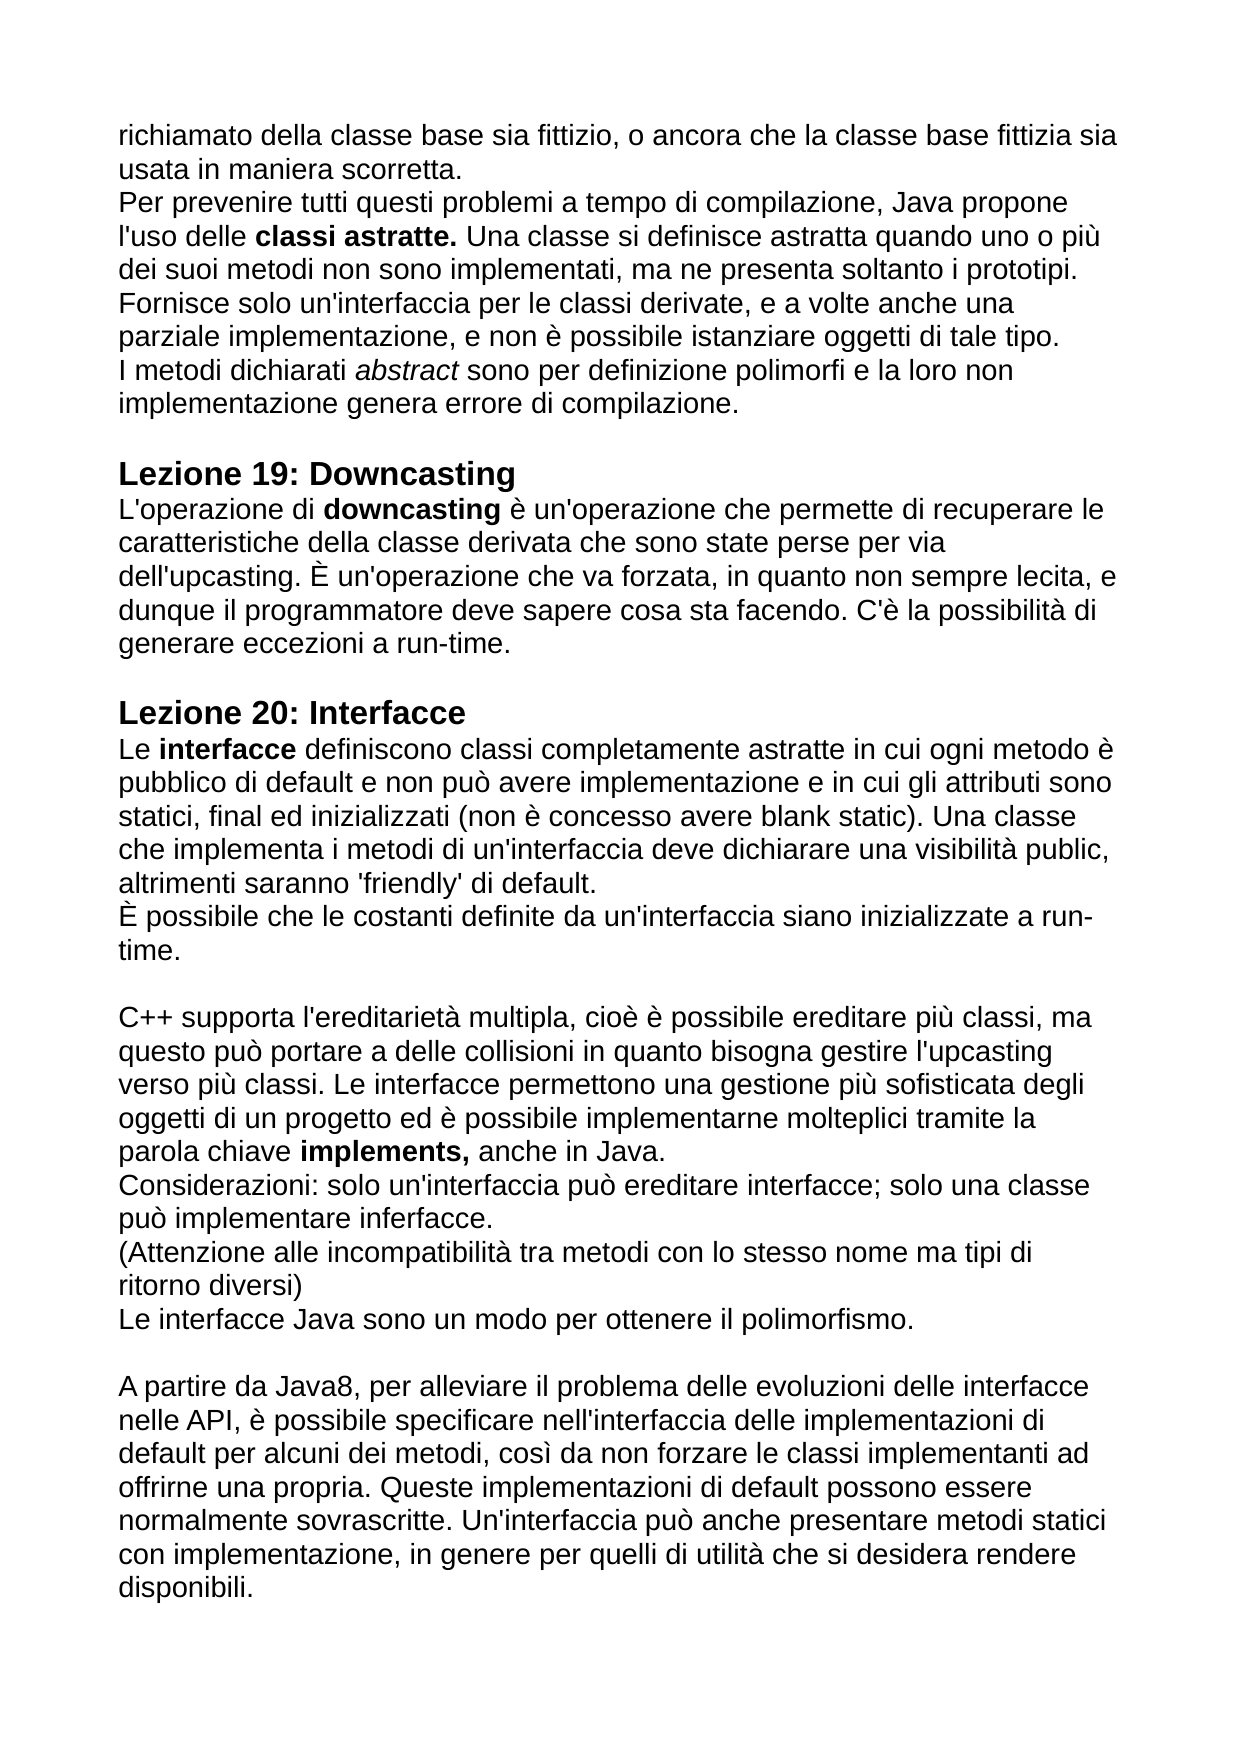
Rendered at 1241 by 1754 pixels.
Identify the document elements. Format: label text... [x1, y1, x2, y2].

text Considerazioni: solo un'interfaccia può ereditare interfacce; solo una classe può implementare inferfacce. [118, 1168, 1122, 1235]
text Per prevenire tutti questi problemi a tempo di compilazione, Java propone l'uso delle classi astratte. Una classe si definisce astratta quando uno o più dei suoi metodi non sono implementati, ma ne presenta soltanto i prototipi. Fornisce solo un'interfaccia per le classi derivate, e a volte anche una parziale implementazione, e non è possibile istanziare oggetti di tale tipo. [118, 185, 1122, 353]
text C++ supporta l'ereditarietà multipla, cioè è possibile ereditare più classi, ma questo può portare a delle collisioni in quanto bisogna gestire l'upcasting verso più classi. Le interfacce permettono una gestione più sofisticata degli oggetti di un progetto ed è possibile implementarne molteplici tramite la parola chiave implements, anche in Java. [118, 1000, 1122, 1168]
text È possibile che le costanti definite da un'interfaccia siano inizializzate a run-time. [118, 899, 1122, 966]
text (Attenzione alle incompatibilità tra metodi con lo stesso nome ma tipi di ritorno diversi) [118, 1235, 1122, 1302]
text I metodi dichiarati abstract sono per definizione polimorfi e la loro non implementazione genera errore di compilazione. [118, 353, 1122, 420]
text Le interfacce definiscono classi completamente astratte in cui ogni metodo è pubblico di default e non può avere implementazione e in cui gli attributi sono statici, final ed inizializzati (non è concesso avere blank static). Una classe che implementa i metodi di un'interfaccia deve dichiarare una visibilità public, altrimenti saranno 'friendly' di default. [118, 732, 1122, 899]
text A partire da Java8, per alleviare il problema delle evoluzioni delle interfacce nelle API, è possibile specificare nell'interfaccia delle implementazioni di default per alcuni dei metodi, così da non forzare le classi implementanti ad offrirne una propria. Queste implementazioni di default possono essere normalmente sovrascritte. Un'interfaccia può anche presentare metodi statici con implementazione, in genere per quelli di utilità che si desidera rendere disponibili. [118, 1369, 1122, 1604]
text richiamato della classe base sia fittizio, o ancora che la classe base fittizia sia usata in maniera scorretta. [118, 118, 1122, 185]
text Le interfacce Java sono un modo per ottenere il polimorfismo. [118, 1302, 1122, 1335]
text L'operazione di downcasting è un'operazione che permette di recuperare le caratteristiche della classe derivata che sono state perse per via dell'upcasting. È un'operazione che va forzata, in quanto non sempre lecita, e dunque il programmatore deve sapere cosa sta facendo. C'è la possibilità di generare eccezioni a run-time. [118, 492, 1122, 660]
text Lezione 20: Interfacce [118, 693, 1122, 732]
text Lezione 19: Downcasting [118, 453, 1122, 492]
